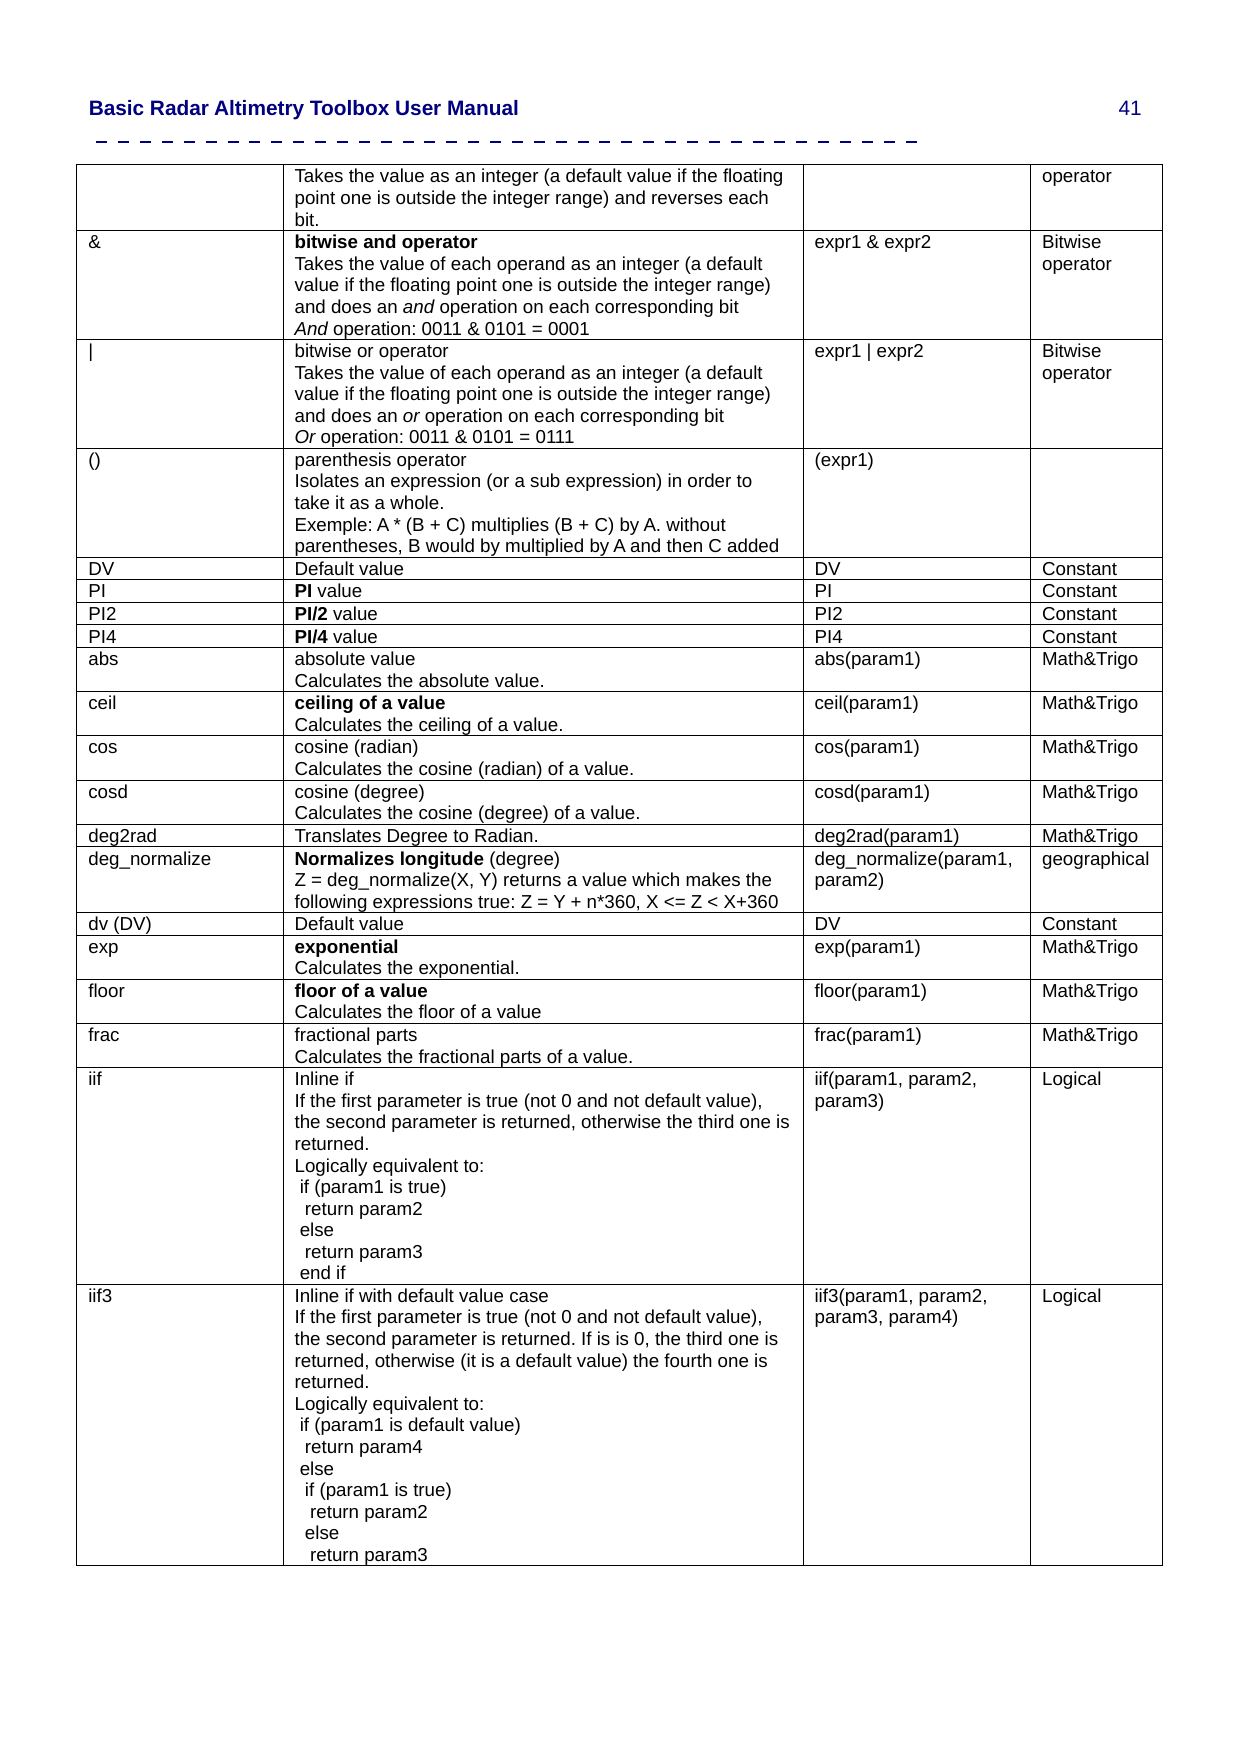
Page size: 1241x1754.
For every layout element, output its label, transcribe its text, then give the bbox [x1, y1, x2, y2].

table_cell DV [804, 913, 1030, 934]
table_cell Logical [1031, 1285, 1162, 1565]
table_cell Math&Trigo [1031, 936, 1162, 979]
table_cell PI/4 value [284, 625, 803, 647]
table_cell cosine (degree) Calculates the cosine (degree) of a value. [284, 781, 803, 824]
table_cell deg2rad(param1) [804, 825, 1030, 846]
table_cell ceil [77, 692, 283, 735]
table_cell PI2 [804, 603, 1030, 624]
table_cell Constant [1031, 913, 1162, 934]
table_cell iif3(param1, param2, param3, param4) [804, 1285, 1030, 1565]
table_cell parenthesis operator Isolates an expression (or a sub expression) in order to take it as a whole. Exemple: A * (B + C) multiplies (B + C) by A. without parentheses, B would by multiplied by A and then C added [284, 449, 803, 557]
table_cell ceil(param1) [804, 692, 1030, 735]
table_cell PI4 [804, 625, 1030, 647]
table_cell ceiling of a value Calculates the ceiling of a value. [284, 692, 803, 735]
table_cell Constant [1031, 580, 1162, 602]
table_cell Default value [284, 913, 803, 934]
table_cell floor [77, 980, 283, 1023]
table_cell cos(param1) [804, 736, 1030, 779]
table_cell [804, 165, 1030, 230]
table_cell dv (DV) [77, 913, 283, 934]
table_cell PI2 [77, 603, 283, 624]
table_cell Math&Trigo [1031, 781, 1162, 824]
table_cell PI [77, 580, 283, 602]
table_cell Bitwise operator [1031, 340, 1162, 448]
table_cell exp [77, 936, 283, 979]
table_cell cosd [77, 781, 283, 824]
table_cell exponential Calculates the exponential. [284, 936, 803, 979]
table_cell cos [77, 736, 283, 779]
table_cell floor of a value Calculates the floor of a value [284, 980, 803, 1023]
table_cell PI/2 value [284, 603, 803, 624]
table_cell Inline if If the first parameter is true (not 0 and not default value), the second parameter is returned, otherwise the third one is returned. Logically equivalent to: if (param1 is true) return param2 else return param3 end if [284, 1068, 803, 1284]
table_cell frac(param1) [804, 1024, 1030, 1067]
table_cell () [77, 449, 283, 557]
table_cell fractional parts Calculates the fractional parts of a value. [284, 1024, 803, 1067]
table_cell Bitwise operator [1031, 231, 1162, 339]
table_cell Math&Trigo [1031, 648, 1162, 691]
table_cell Logical [1031, 1068, 1162, 1284]
table_cell operator [1031, 165, 1162, 230]
table_cell exp(param1) [804, 936, 1030, 979]
table_cell DV [804, 558, 1030, 579]
table_cell abs [77, 648, 283, 691]
table_cell Math&Trigo [1031, 736, 1162, 779]
table_cell DV [77, 558, 283, 579]
table_cell (expr1) [804, 449, 1030, 557]
table_cell geographical [1031, 847, 1162, 912]
table_cell absolute value Calculates the absolute value. [284, 648, 803, 691]
table_cell Translates Degree to Radian. [284, 825, 803, 846]
table_cell expr1 & expr2 [804, 231, 1030, 339]
table_cell cosine (radian) Calculates the cosine (radian) of a value. [284, 736, 803, 779]
table_cell Math&Trigo [1031, 692, 1162, 735]
table_cell iif(param1, param2, param3) [804, 1068, 1030, 1284]
table_cell Normalizes longitude (degree) Z = deg_normalize(X, Y) returns a value which makes the following expressions true: Z = Y + n*360, X <= Z < X+360 [284, 847, 803, 912]
table_cell iif [77, 1068, 283, 1284]
table_cell PI value [284, 580, 803, 602]
table_cell bitwise or operator Takes the value of each operand as an integer (a default value if the floating point one is outside the integer range) and does an or operation on each corresponding bit Or operation: 0011 & 0101 = 0111 [284, 340, 803, 448]
table_cell Math&Trigo [1031, 980, 1162, 1023]
table_cell frac [77, 1024, 283, 1067]
table_cell Constant [1031, 625, 1162, 647]
table_cell deg_normalize [77, 847, 283, 912]
table_cell deg2rad [77, 825, 283, 846]
table_cell Takes the value as an integer (a default value if the floating point one is outside the integer range) and reverses each bit. [284, 165, 803, 230]
table_cell Inline if with default value case If the first parameter is true (not 0 and not default value), the second parameter is returned. If is is 0, the third one is returned, otherwise (it is a default value) the fourth one is returned. Logically equivalent to: if (param1 is default value) return param4 else if (param1 is true) return param2 else return param3 [284, 1285, 803, 1565]
table_cell PI4 [77, 625, 283, 647]
table_cell cosd(param1) [804, 781, 1030, 824]
table_cell Constant [1031, 603, 1162, 624]
table_cell [77, 165, 283, 230]
table_cell Math&Trigo [1031, 1024, 1162, 1067]
table_cell & [77, 231, 283, 339]
table_cell floor(param1) [804, 980, 1030, 1023]
table_cell bitwise and operator Takes the value of each operand as an integer (a default value if the floating point one is outside the integer range) and does an and operation on each corresponding bit And operation: 0011 & 0101 = 0001 [284, 231, 803, 339]
table_cell Constant [1031, 558, 1162, 579]
table_cell Default value [284, 558, 803, 579]
table_cell abs(param1) [804, 648, 1030, 691]
table_cell Math&Trigo [1031, 825, 1162, 846]
table_cell iif3 [77, 1285, 283, 1565]
table_cell deg_normalize(param1, param2) [804, 847, 1030, 912]
table_cell expr1 | expr2 [804, 340, 1030, 448]
table_cell [1031, 449, 1162, 557]
table_cell PI [804, 580, 1030, 602]
table_cell | [77, 340, 283, 448]
